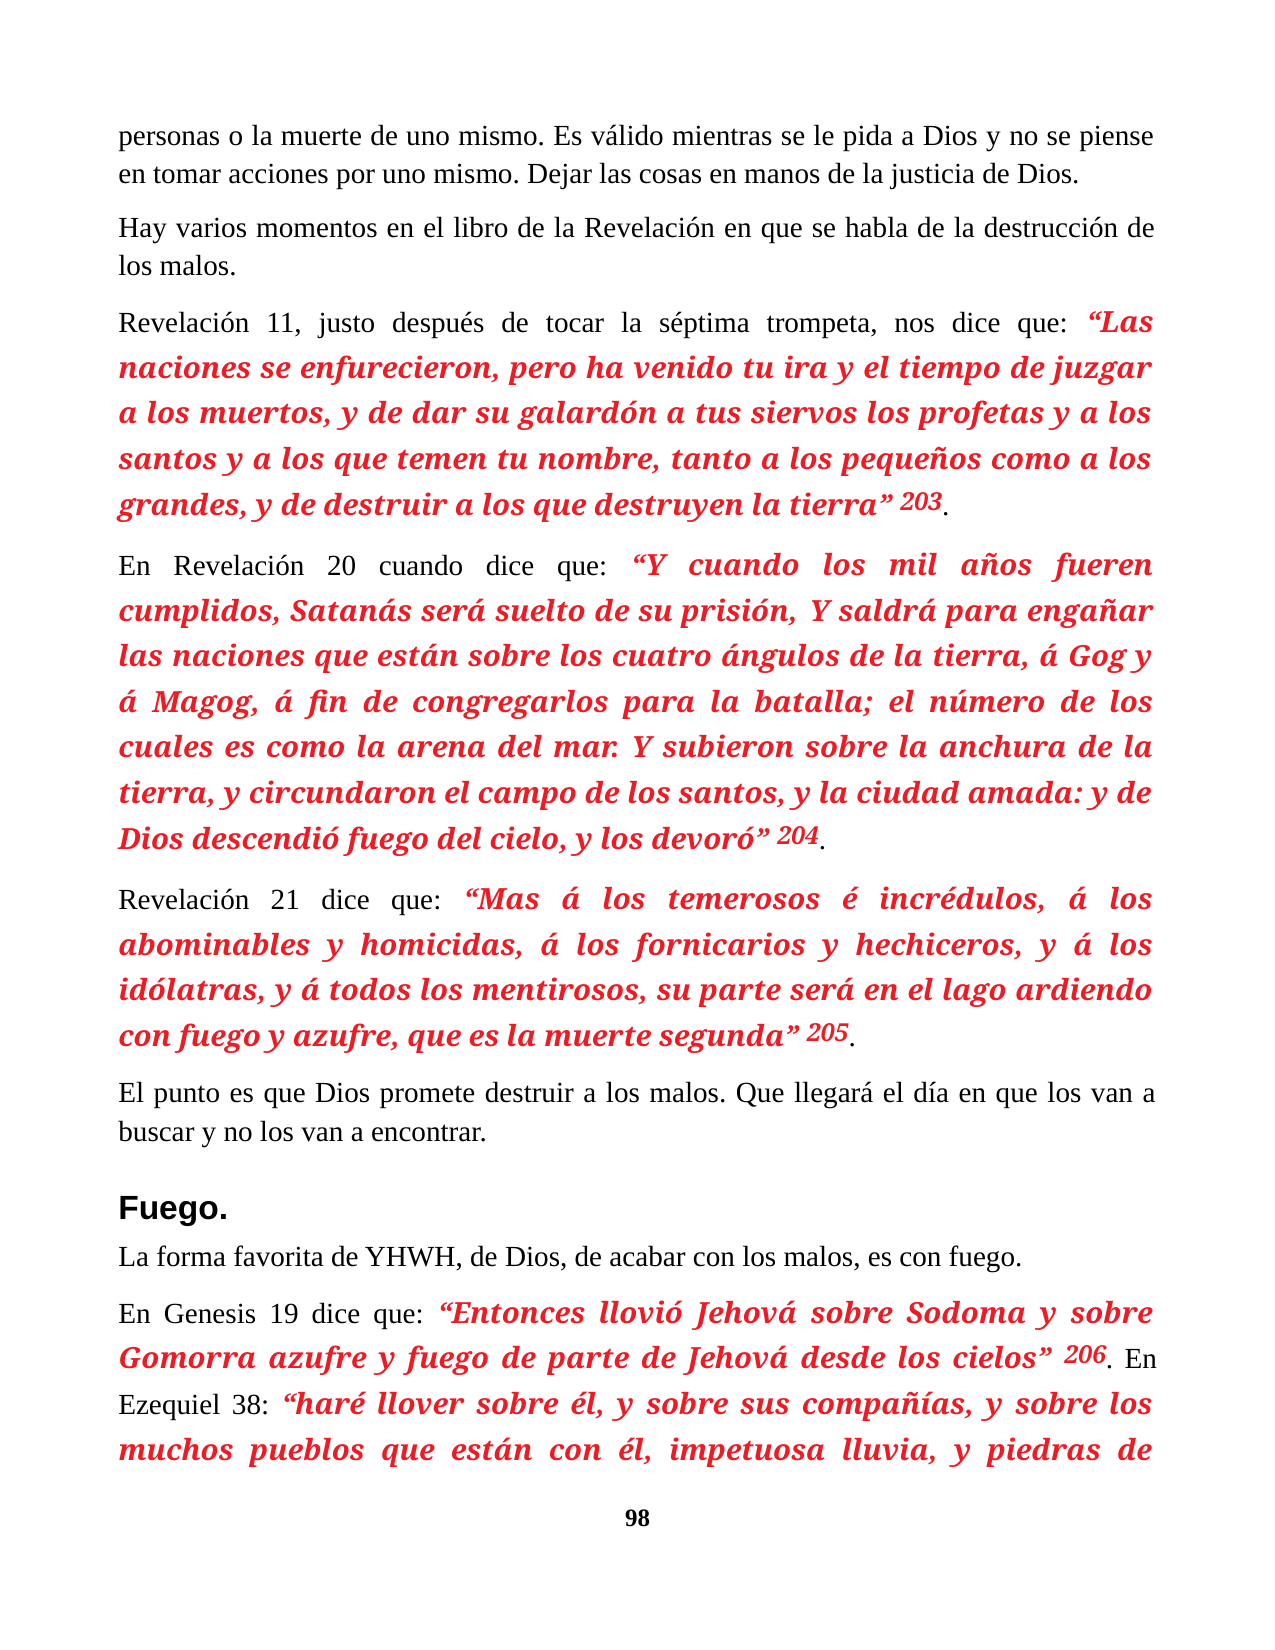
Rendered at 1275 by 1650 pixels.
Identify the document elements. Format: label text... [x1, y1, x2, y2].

text La forma favorita de YHWH, de Dios, de acabar con los malos, es con fuego. [118, 1239, 1157, 1272]
text personas o la muerte de uno mismo. Es válido mientras se le pida a Dios y no se piense en tomar acciones por uno mismo. Dejar las cosas en manos de la justicia de Dios. [118, 118, 1157, 190]
text Revelación 21 dice que: “Mas á los temerosos é incrédulos, á los abominables y homicidas, á los fornicarios y hechiceros, y á los idólatras, y á todos los mentirosos, su parte será en el lago ardiendo con fuego y azufre, que es la muerte segunda” . [118, 878, 1157, 1055]
text El punto es que Dios promete destruir a los malos. Que llegará el día en que los van a buscar y no los van a encontrar. [118, 1075, 1157, 1147]
text Revelación 11, justo después de tocar la séptima trompeta, nos dice que: “Las naciones se enfurecieron, pero ha venido tu ira y el tiempo de juzgar a los muertos, y de dar su galardón a tus siervos los profetas y a los santos y a los que temen tu nombre, tanto a los pequeños como a los grandes, y de destruir a los que destruyen la tierra” . [118, 301, 1157, 524]
text En Genesis 19 dice que: “Entonces llovió Jehová sobre Sodoma y sobre Gomorra azufre y fuego de parte de Jehová desde los cielos” . En Ezequiel 38: “haré llover sobre él, y sobre sus compañías, y sobre los muchos pueblos que están con él, impetuosa lluvia, y piedras de [118, 1292, 1157, 1468]
subtitle Fuego. [118, 1188, 1157, 1226]
text Hay varios momentos en el libro de la Revelación en que se habla de la destrucción de los malos. [118, 210, 1157, 282]
text En Revelación 20 cuando dice que: “Y cuando los mil años fueren cumplidos, Satanás será suelto de su prisión, Y saldrá para engañar las naciones que están sobre los cuatro ángulos de la tierra, á Gog y á Magog, á fin de congregarlos para la batalla; el número de los cuales es como la arena del mar. Y subieron sobre la anchura de la tierra, y circundaron el campo de los santos, y la ciudad amada: y de Dios descendió fuego del cielo, y los devoró” . [118, 544, 1157, 858]
